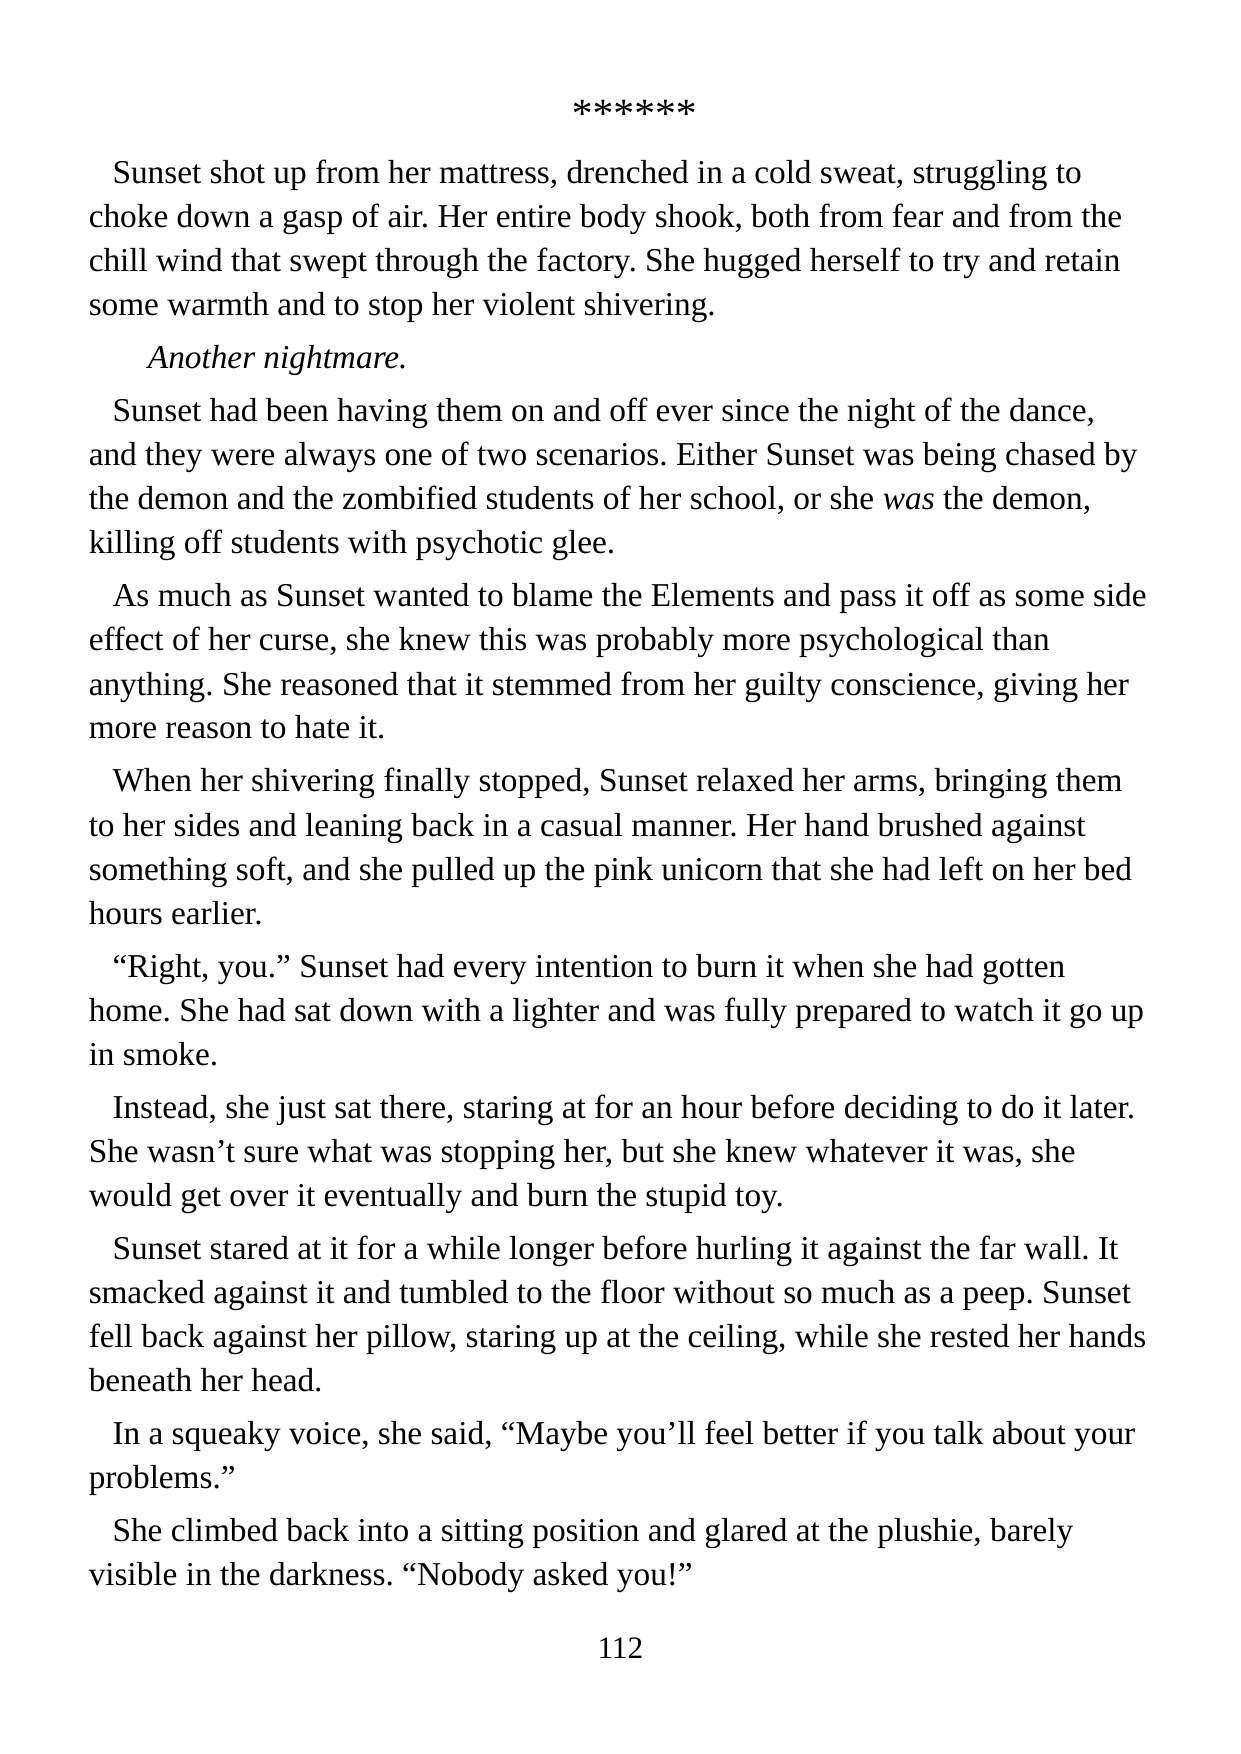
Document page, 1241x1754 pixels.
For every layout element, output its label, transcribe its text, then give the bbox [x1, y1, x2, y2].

text When her shivering finally stopped, Sunset relaxed her arms, bringing them to her sides and leaning back in a casual manner. Her hand brushed against something soft, and she pulled up the pink unicorn that she had left on her bed hours earlier. [88, 761, 1152, 931]
text In a squeaky voice, she said, “Maybe you’ll feel better if you talk about your problems.” [88, 1413, 1152, 1495]
text Sunset shot up from her mattress, drenched in a cold sweat, struggling to choke down a gasp of air. Her entire body shook, both from fear and from the chill wind that swept through the factory. She hugged herself to try and retain some warmth and to stop her violent shivering. [88, 152, 1152, 323]
text She climbed back into a sitting position and glared at the plushie, barely visible in the darkness. “Nobody asked you!” [88, 1510, 1152, 1592]
text ****** [88, 88, 1152, 136]
text Sunset had been having them on and off ever since the night of the dance, and they were always one of two scenarios. Either Sunset was being chased by the demon and the zombified students of her school, or she was the demon, killing off students with psychotic glee. [88, 391, 1152, 561]
text As much as Sunset wanted to blame the Elements and pass it off as some side effect of her curse, she knew this was probably more psychological than anything. She reasoned that it stemmed from her guilty conscience, giving her more reason to hate it. [88, 576, 1152, 746]
text Instead, she just sat there, staring at for an hour before deciding to do it later. She wasn’t sure what was stopping her, but she knew whatever it was, she would get over it eventually and burn the stupid toy. [88, 1087, 1152, 1213]
text Sunset stared at it for a while longer before hurling it against the far wall. It smacked against it and tumbled to the floor without so much as a peep. Sunset fell back against her pillow, staring up at the ceiling, while she rested her hands beneath her head. [88, 1228, 1152, 1398]
text Another nightmare. [88, 338, 1152, 376]
text “Right, you.” Sunset had every intention to burn it when she had gotten home. She had sat down with a lighter and was fully prepared to watch it go up in smoke. [88, 946, 1152, 1072]
